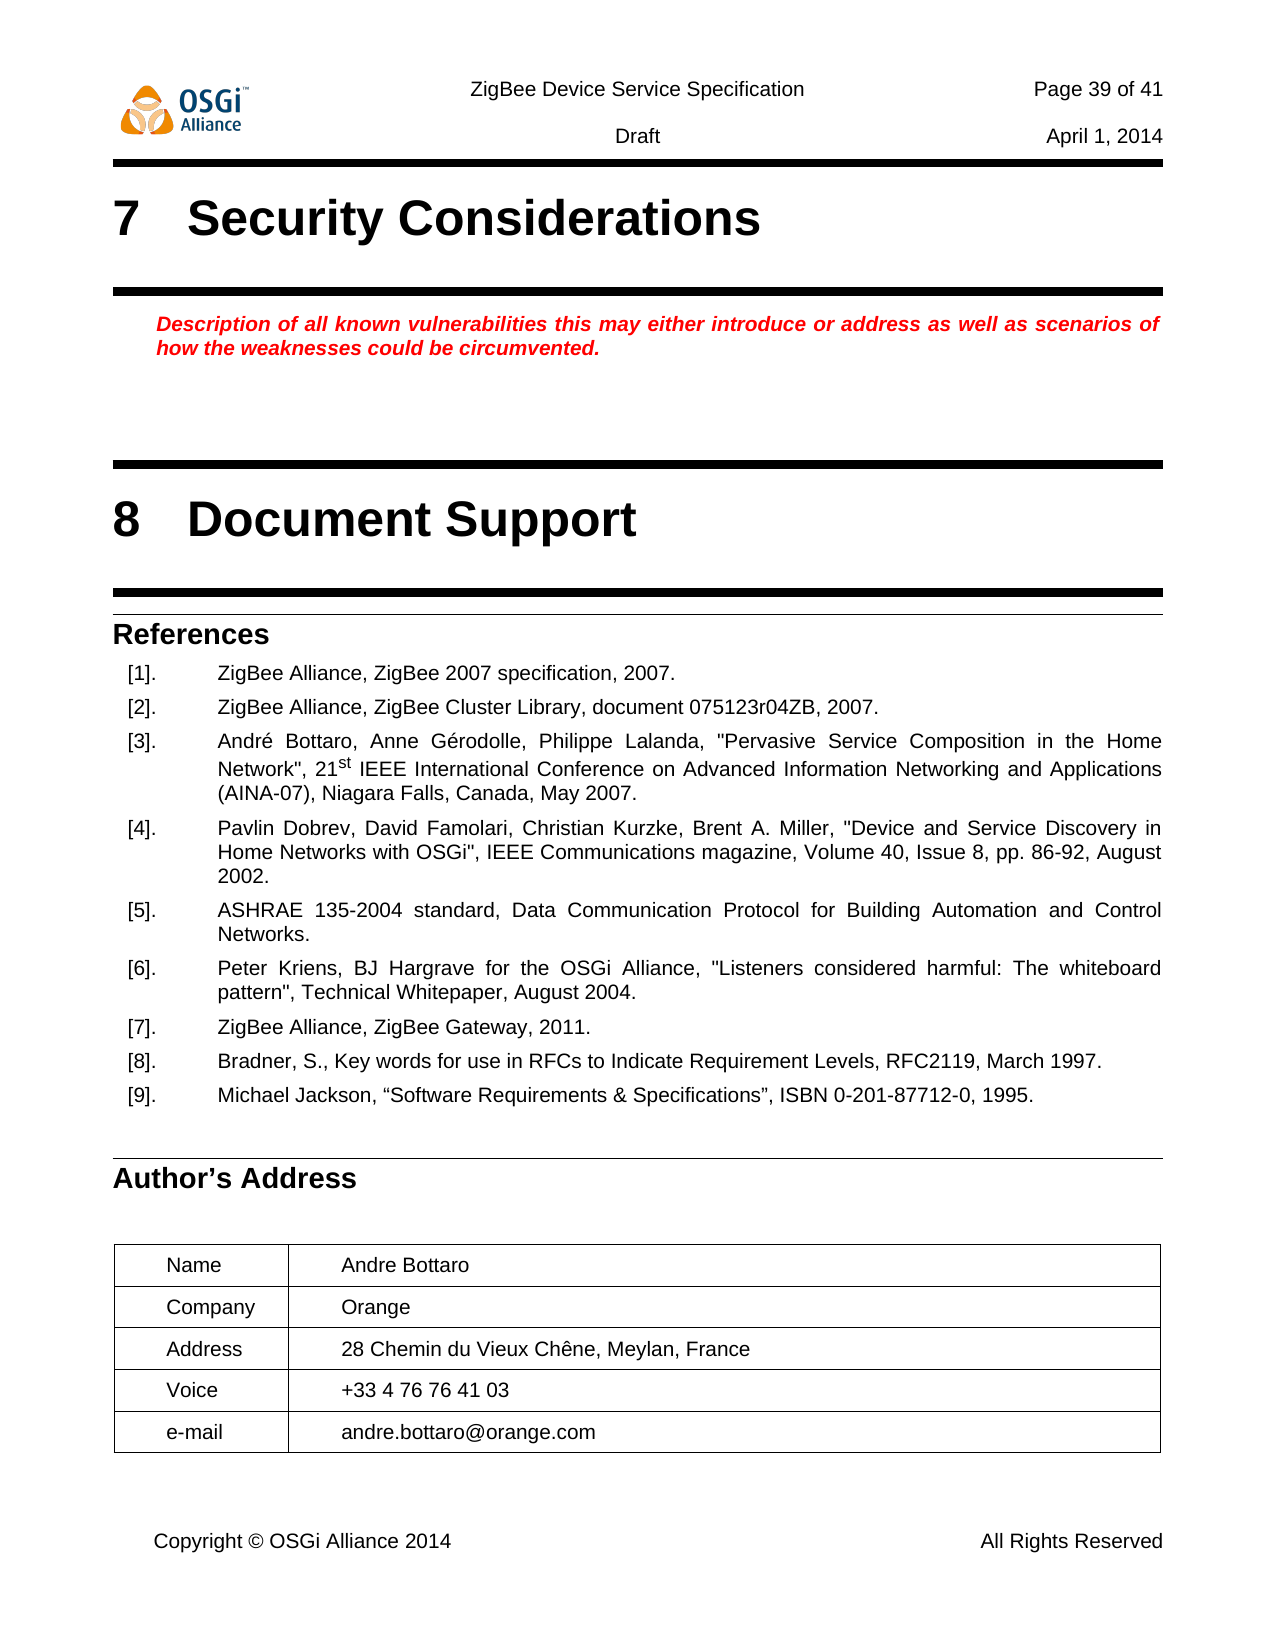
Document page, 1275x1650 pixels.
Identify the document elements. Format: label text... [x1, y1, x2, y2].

table_cell Company [115, 1287, 288, 1327]
table_cell 28 Chemin du Vieux Chêne, Meylan, France [289, 1328, 1160, 1369]
table_cell +33 4 76 76 41 03 [289, 1370, 1160, 1411]
list ZigBee Alliance, ZigBee 2007 specification, 2007. [127, 661, 1163, 684]
list Bradner, S., Key words for use in RFCs to Indicate Requirement Levels, RFC2119, March 1997. [127, 1049, 1163, 1073]
list ZigBee Alliance, ZigBee Gateway, 2011. [127, 1014, 1163, 1038]
picture [113, 78, 257, 142]
list Peter Kriens, BJ Hargrave for the OSGi Alliance, "Listeners considered harmful: The whiteboard pattern", Technical Whitepaper, August 2004. [127, 956, 1163, 1004]
list André Bottaro, Anne Gérodolle, Philippe Lalanda, "Pervasive Service Composition in the Home Network", 21st IEEE International Conference on Advanced Information Networking and Applications (AINA-07), Niagara Falls, Canada, May 2007. [127, 729, 1163, 805]
table_cell andre.bottaro@orange.com [289, 1412, 1160, 1452]
table_cell Address [115, 1328, 288, 1369]
text Description of all known vulnerabilities this may either introduce or address as well as scenarios of how the weaknesses could be circumvented. [156, 312, 1163, 360]
subtitle References [112, 615, 1163, 650]
list Pavlin Dobrev, David Famolari, Christian Kurzke, Brent A. Miller, "Device and Service Discovery in Home Networks with OSGi", IEEE Communications magazine, Volume 40, Issue 8, pp. 86-92, August 2002. [127, 816, 1163, 887]
table_cell e-mail [115, 1412, 288, 1452]
list ASHRAE 135-2004 standard, Data Communication Protocol for Building Automation and Control Networks. [127, 898, 1163, 946]
table_cell Voice [115, 1370, 288, 1411]
list Michael Jackson, “Software Requirements & Specifications”, ISBN 0-201-87712-0, 1995. [127, 1083, 1163, 1107]
table_header Name [115, 1245, 288, 1286]
list ZigBee Alliance, ZigBee Cluster Library, document 075123r04ZB, 2007. [127, 695, 1163, 719]
subtitle Security Considerations [112, 160, 1163, 296]
table_cell Orange [289, 1287, 1160, 1327]
table_header Andre Bottaro [289, 1245, 1160, 1286]
subtitle Author’s Address [112, 1159, 1163, 1195]
subtitle Document Support [112, 461, 1163, 597]
